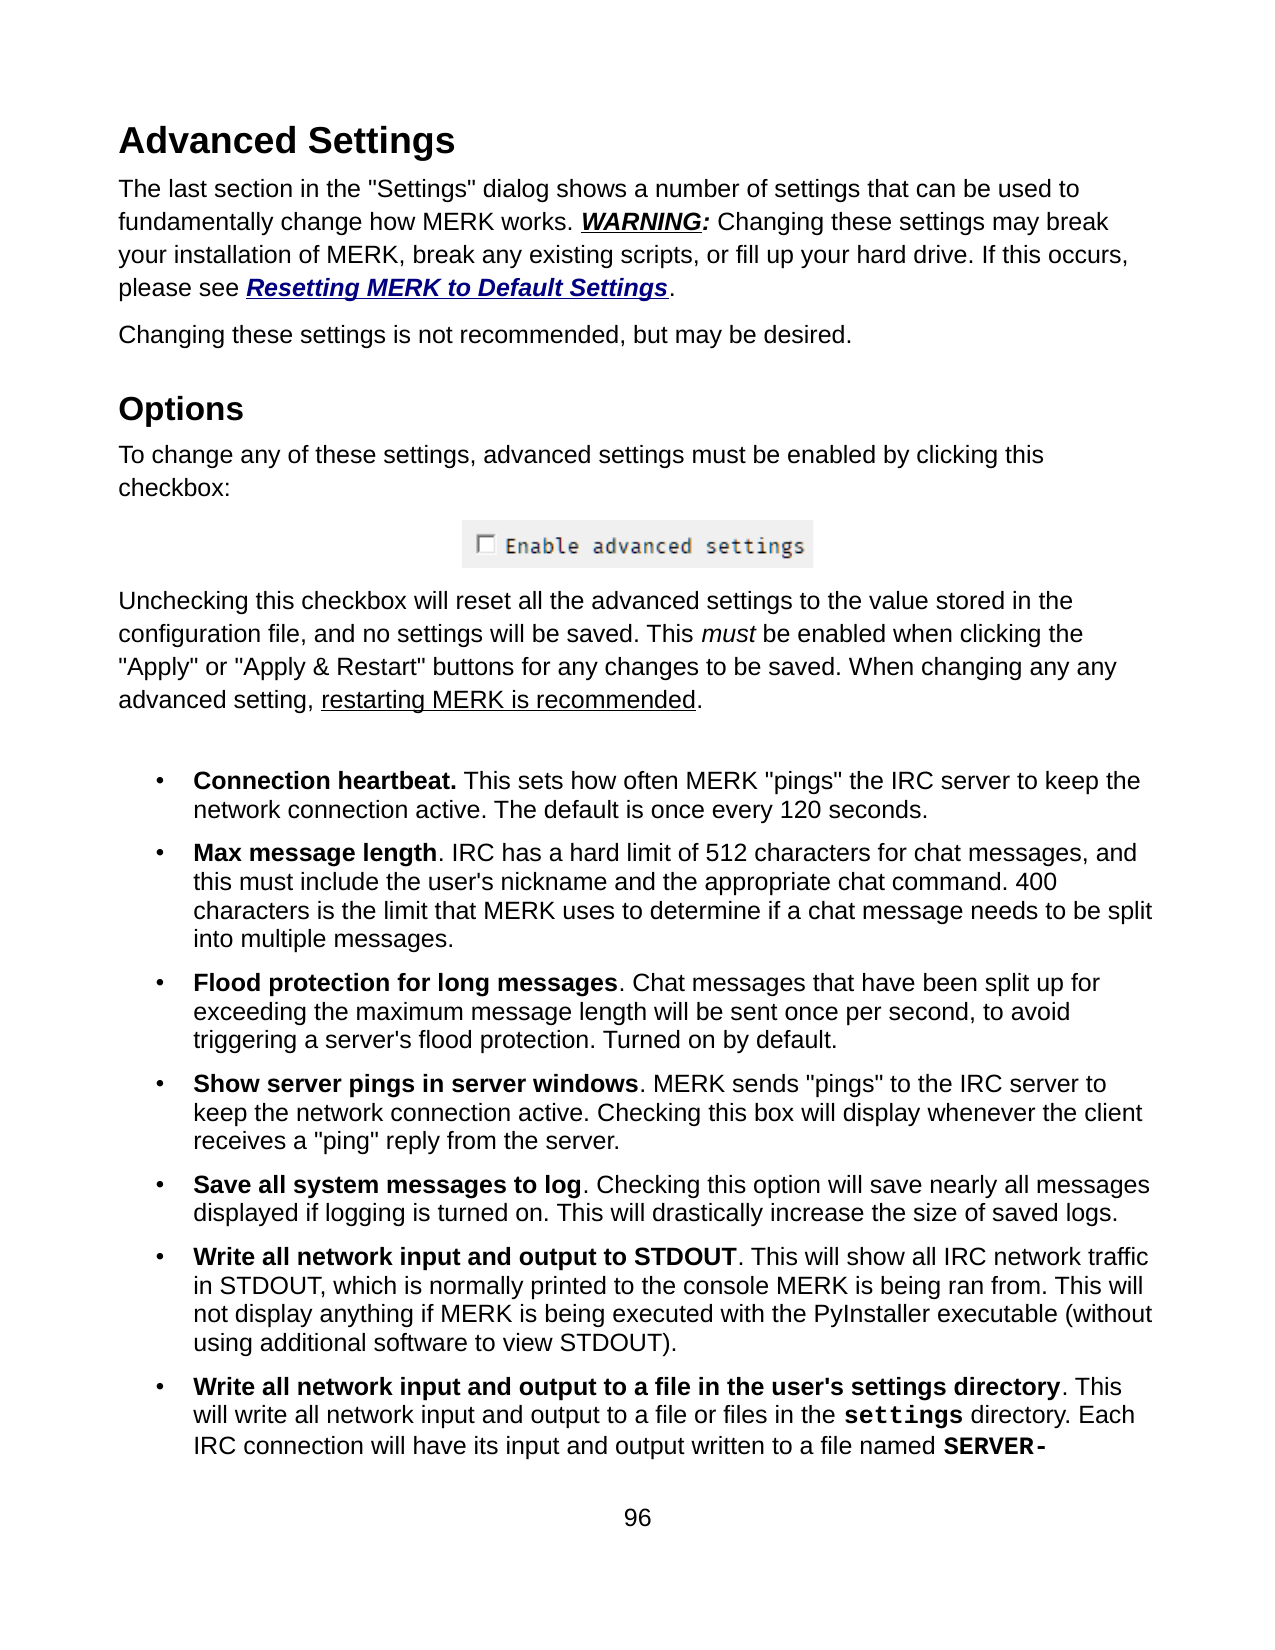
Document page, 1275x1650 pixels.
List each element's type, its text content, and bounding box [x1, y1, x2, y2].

list Write all network input and output to STDOUT. This will show all IRC network traffic in STDOUT, which is normally printed to the console MERK is being ran from. This will not display anything if MERK is being executed with the PyInstaller executable (without using additional software to view STDOUT). [156, 1242, 1157, 1357]
list Write all network input and output to a file in the user's settings directory. This will write all network input and output to a file or files in the settings directory. Each IRC connection will have its input and output written to a file named SERVER- [156, 1371, 1157, 1462]
list Flood protection for long messages. Chat messages that have been split up for exceeding the maximum message length will be sent once per second, to avoid triggering a server's flood protection. Turned on by default. [156, 968, 1157, 1054]
list Connection heartbeat. This sets how often MERK "pings" the IRC server to keep the network connection active. The default is once every 120 seconds. [156, 766, 1157, 823]
text The last section in the "Settings" dialog shows a number of settings that can be used to fundamentally change how MERK works. WARNING: Changing these settings may break your installation of MERK, break any existing scripts, or fill up your hard drive. If this occurs, please see Resetting MERK to Default Settings. [118, 174, 1157, 302]
picture [461, 520, 814, 568]
list Max message length. IRC has a hard limit of 512 characters for chat messages, and this must include the user's nickname and the appropriate chat command. 400 characters is the limit that MERK uses to determine if a chat message needs to be split into multiple messages. [156, 838, 1157, 953]
text Unchecking this checkbox will reset all the advanced settings to the value stored in the configuration file, and no settings will be saved. This must be enabled when clicking the "Apply" or "Apply & Restart" buttons for any changes to be saved. When changing any any advanced setting, restarting MERK is recommended. [118, 586, 1157, 747]
subtitle Advanced Settings [118, 118, 1157, 161]
list Show server pings in server windows. MERK sends "pings" to the IRC server to keep the network connection active. Checking this box will display whenever the client receives a "ping" reply from the server. [156, 1069, 1157, 1155]
text Changing these settings is not recommended, but may be desired. [118, 320, 1157, 349]
text To change any of these settings, advanced settings must be enabled by clicking this checkbox: [118, 440, 1157, 502]
list Save all system messages to log. Checking this option will save nearly all messages displayed if logging is turned on. This will drastically increase the size of saved logs. [156, 1169, 1157, 1227]
subtitle Options [118, 389, 1157, 427]
